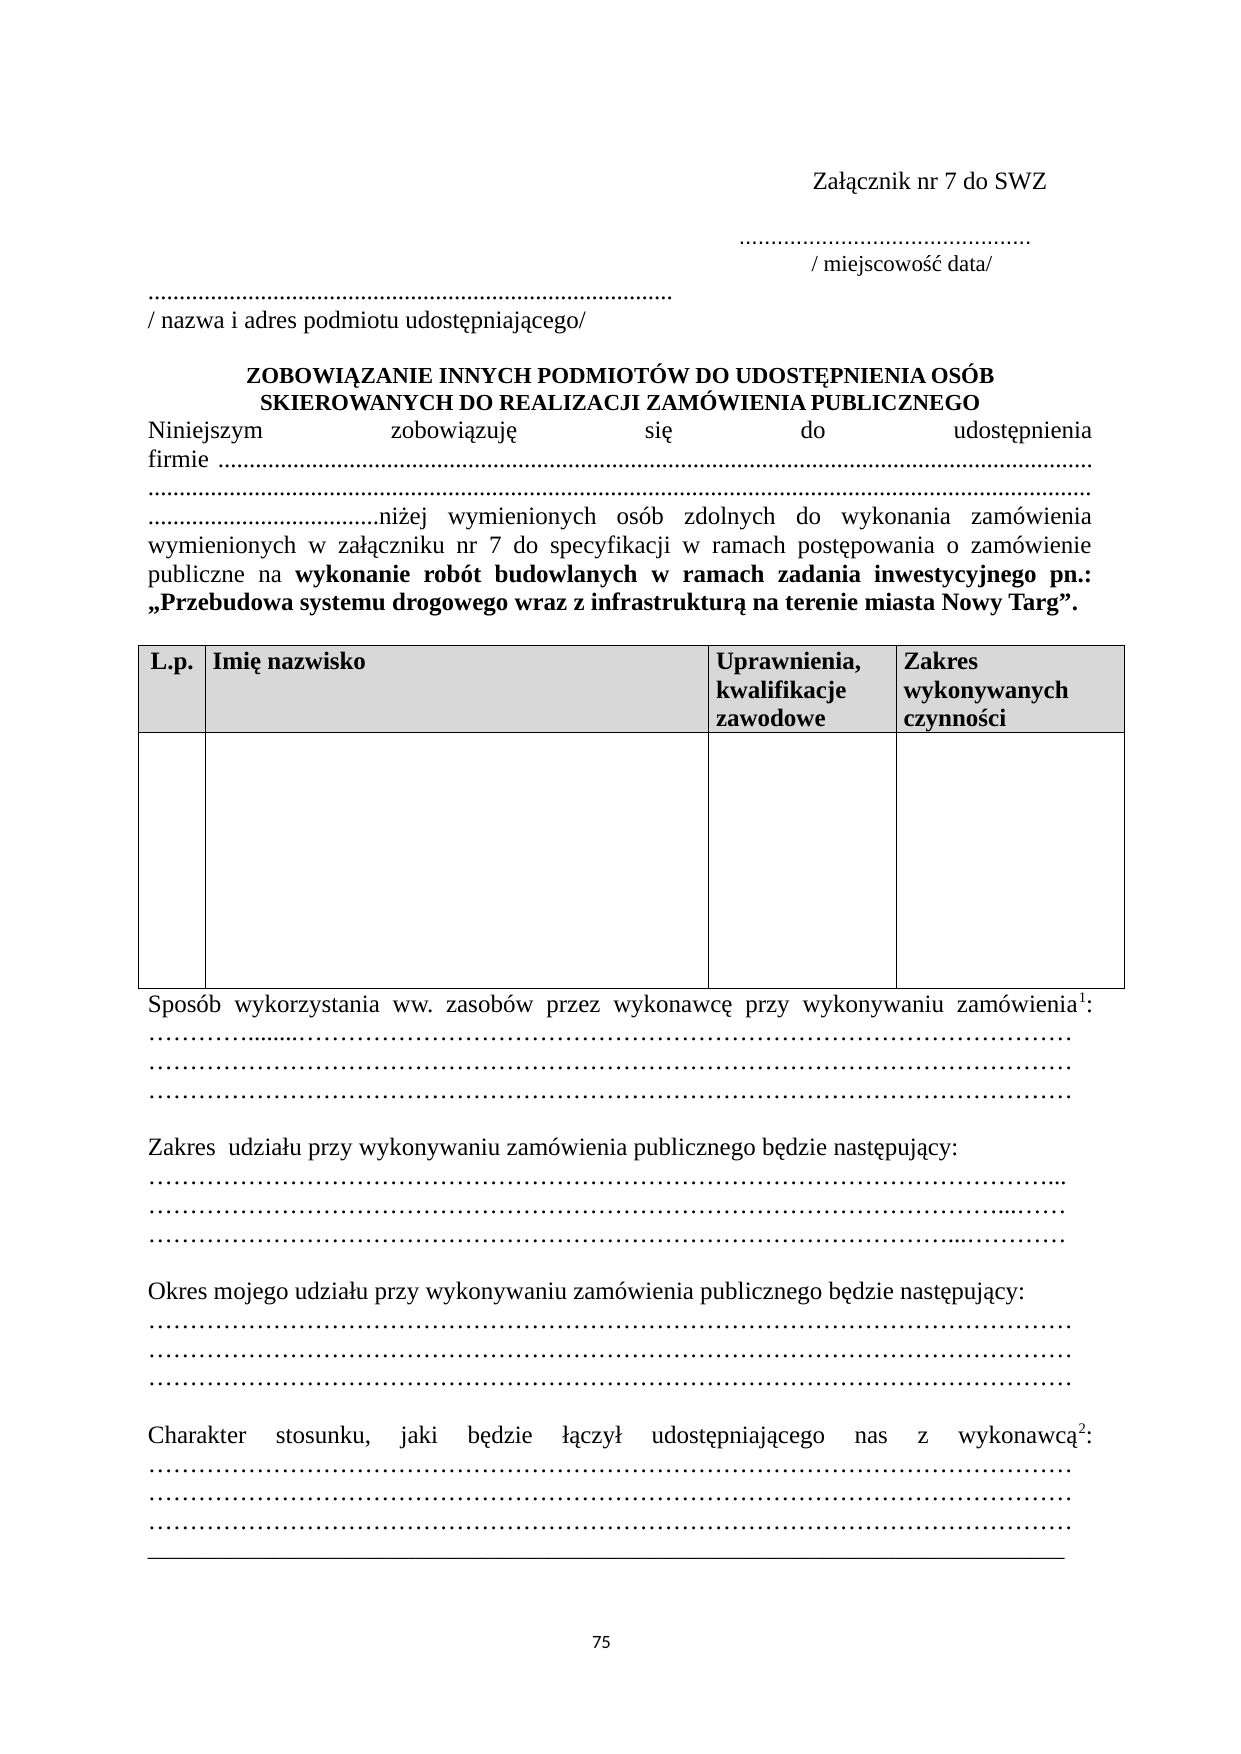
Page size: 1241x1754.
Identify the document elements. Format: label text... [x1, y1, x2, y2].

table_cell [139, 733, 205, 988]
text ………………………………………………………………………………………………… [148, 1046, 1093, 1075]
text ________________________________________________________________________________ [148, 1535, 1093, 1561]
table_cell [709, 733, 896, 988]
text .............................................. [148, 223, 1093, 250]
text Załącznik nr 7 do SWZ [148, 166, 1093, 194]
text ………………………………………………………………………………………………… [148, 1075, 1093, 1104]
text / miejscowość data/ [738, 250, 1093, 276]
text …………………………………………………………………………………………...…… [148, 1190, 1093, 1219]
table_cell [206, 733, 708, 988]
text ………………………………………………………………………………………………… [148, 1305, 1093, 1334]
text ……………………………………………………………………………………...………… [148, 1219, 1093, 1247]
text Okres mojego udziału przy wykonywaniu zamówienia publicznego będzie następujący: [148, 1276, 1093, 1305]
text ………………………………………………………………………………………………… [148, 1477, 1093, 1506]
text ZOBOWIĄZANIE INNYCH PODMIOTÓW DO UDOSTĘPNIENIA OSÓB SKIEROWANYCH DO REALIZACJI ZAMÓWIENIA PUBLICZNEGO [148, 362, 1093, 415]
table_header Imię nazwisko [206, 646, 708, 732]
text / nazwa i adres podmiotu udostępniającego/ [148, 305, 1093, 333]
text Niniejszym zobowiązuję się do udostępnienia firmie ........................................................................................................................................................................................................................................................................................................................................niżej wymienionych osób zdolnych do wykonania zamówienia wymienionych w załączniku nr 7 do specyfikacji w ramach postępowania o zamówienie publiczne na wykonanie robót budowlanych w ramach zadania inwestycyjnego pn.: „Przebudowa systemu drogowego wraz z infrastrukturą na terenie miasta Nowy Targ”. [148, 415, 1093, 616]
text Charakter stosunku, jaki będzie łączył udostępniającego nas z wykonawcą2: ………………………………………………………………………………………………… [148, 1420, 1093, 1477]
table_header L.p. [139, 646, 205, 732]
table_cell [897, 733, 1124, 988]
text .................................................................................... [148, 276, 1093, 305]
text Zakres udziału przy wykonywaniu zamówienia publicznego będzie następujący: [148, 1132, 1093, 1161]
text ………………………………………………………………………………………………… [148, 1506, 1093, 1535]
text ………………………………………………………………………………………………... [148, 1161, 1093, 1190]
table_header Uprawnienia, kwalifikacje zawodowe [709, 646, 896, 732]
text ………………………………………………………………………………………………… [148, 1334, 1093, 1362]
text Sposób wykorzystania ww. zasobów przez wykonawcę przy wykonywaniu zamówienia1: …………........………………………………………………………………………………… [148, 989, 1093, 1046]
text ………………………………………………………………………………………………… [148, 1362, 1093, 1391]
table_header Zakres wykonywanych czynności [897, 646, 1124, 732]
